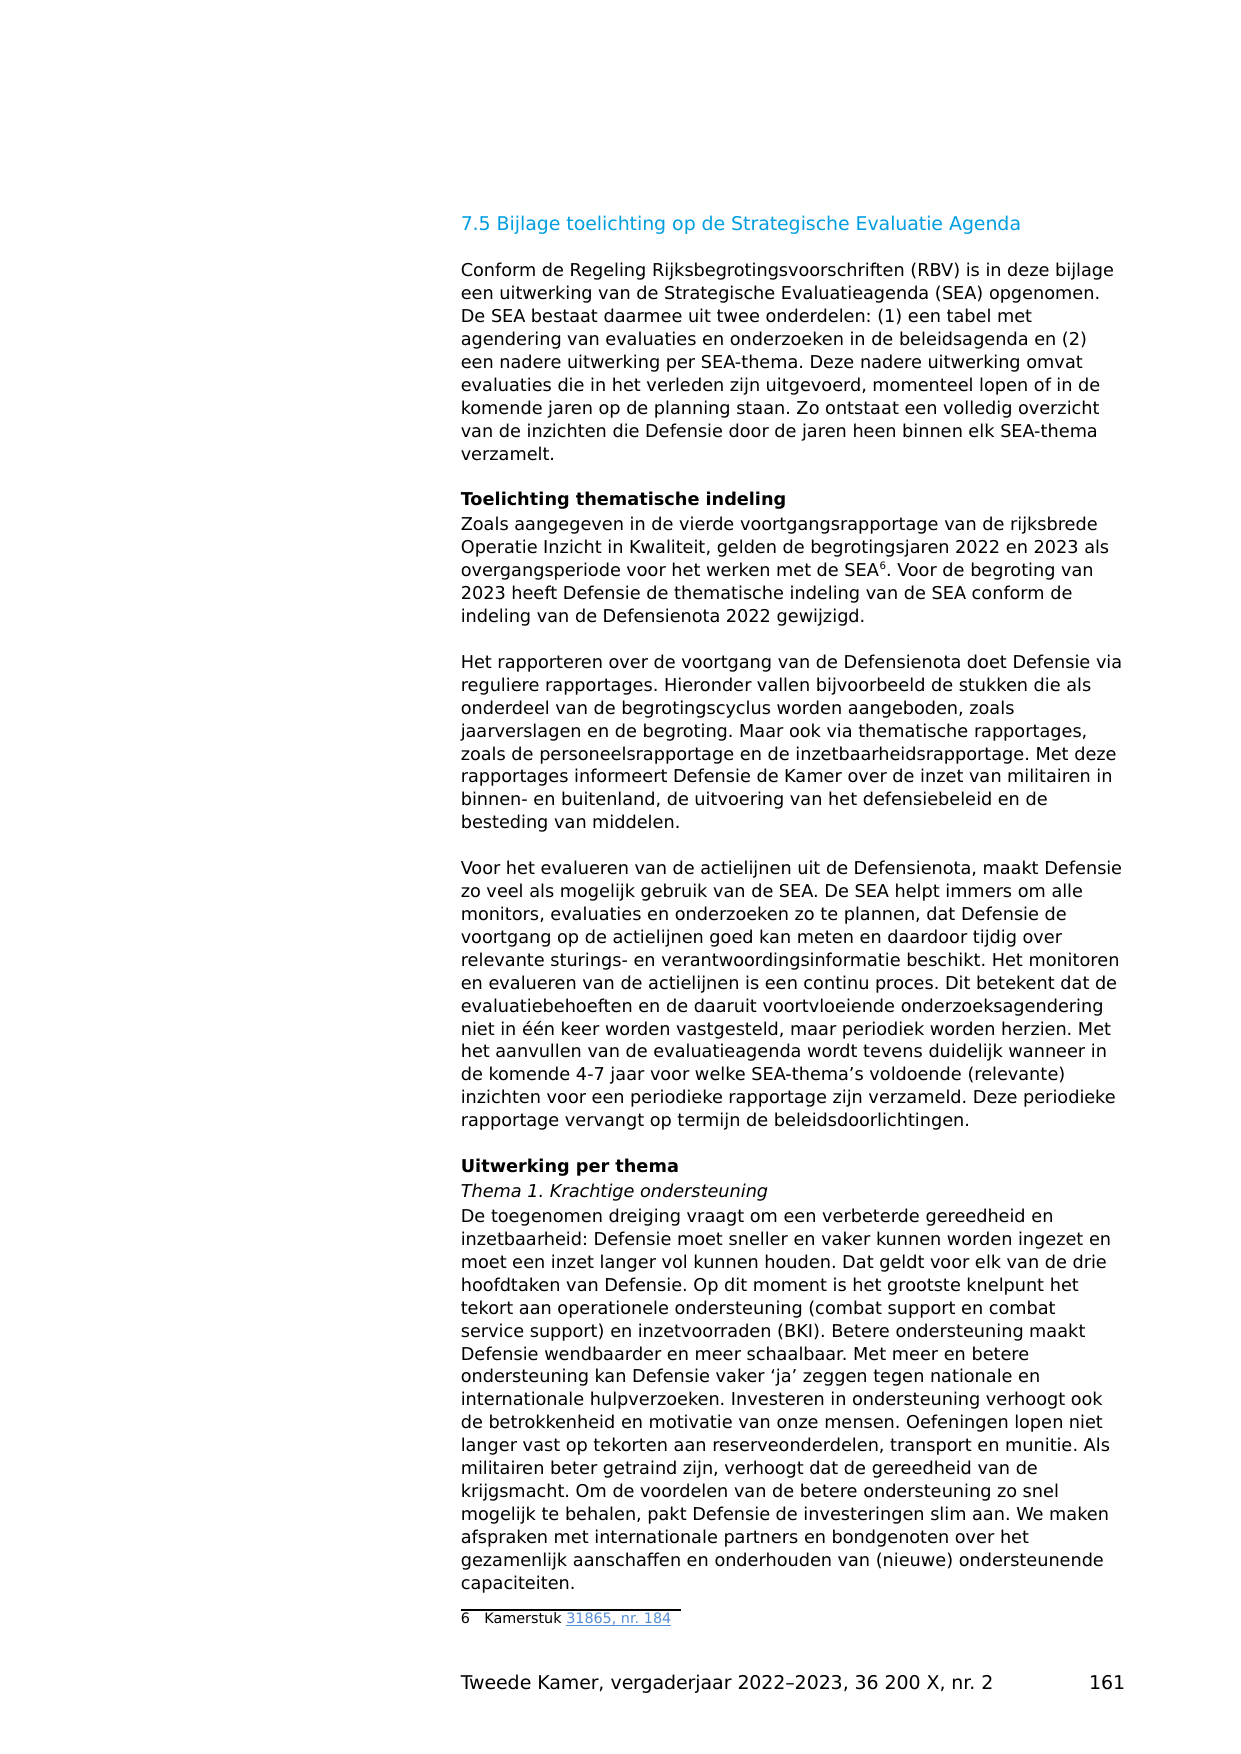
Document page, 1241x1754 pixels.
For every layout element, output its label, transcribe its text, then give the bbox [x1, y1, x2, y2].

text Voor het evalueren van de actielijnen uit de Defensienota, maakt Defensie zo veel als mogelijk gebruik van de SEA. De SEA helpt immers om alle monitors, evaluaties en onderzoeken zo te plannen, dat Defensie de voortgang op de actielijnen goed kan meten en daardoor tijdig over relevante sturings- en verantwoordingsinformatie beschikt. Het monitoren en evalueren van de actielijnen is een continu proces. Dit betekent dat de evaluatiebehoeften en de daaruit voortvloeiende onderzoeksagendering niet in één keer worden vastgesteld, maar periodiek worden herzien. Met het aanvullen van de evaluatieagenda wordt tevens duidelijk wanneer in de komende 4-7 jaar voor welke SEA-thema’s voldoende (relevante) inzichten voor een periodieke rapportage zijn verzameld. Deze periodieke rapportage vervangt op termijn de beleidsdoorlichtingen. [461, 856, 1125, 1131]
text Zoals aangegeven in de vierde voortgangsrapportage van de rijksbrede Operatie Inzicht in Kwaliteit, gelden de begrotingsjaren 2022 en 2023 als overgangsperiode voor het werken met de SEA. Voor de begroting van 2023 heeft Defensie de thematische indeling van de SEA conform de indeling van de Defensienota 2022 gewijzigd. [461, 512, 1125, 627]
text Het rapporteren over de voortgang van de Defensienota doet Defensie via reguliere rapportages. Hieronder vallen bijvoorbeeld de stukken die als onderdeel van de begrotingscyclus worden aangeboden, zoals jaarverslagen en de begroting. Maar ook via thematische rapportages, zoals de personeelsrapportage en de inzetbaarheidsrapportage. Met deze rapportages informeert Defensie de Kamer over de inzet van militairen in binnen- en buitenland, de uitvoering van het defensiebeleid en de besteding van middelen. [461, 650, 1125, 833]
text Conform de Regeling Rijksbegrotingsvoorschriften (RBV) is in deze bijlage een uitwerking van de Strategische Evaluatieagenda (SEA) opgenomen. De SEA bestaat daarmee uit twee onderdelen: (1) een tabel met agendering van evaluaties en onderzoeken in de beleidsagenda en (2) een nadere uitwerking per SEA-thema. Deze nadere uitwerking omvat evaluaties die in het verleden zijn uitgevoerd, momenteel lopen of in de komende jaren op de planning staan. Zo ontstaat een volledig overzicht van de inzichten die Defensie door de jaren heen binnen elk SEA-thema verzamelt. [461, 258, 1125, 464]
title 7.5 Bijlage toelichting op de Strategische Evaluatie Agenda [461, 213, 1125, 235]
text Toelichting thematische indeling [461, 487, 1125, 510]
text De toegenomen dreiging vraagt om een verbeterde gereedheid en inzetbaarheid: Defensie moet sneller en vaker kunnen worden ingezet en moet een inzet langer vol kunnen houden. Dat geldt voor elk van de drie hoofdtaken van Defensie. Op dit moment is het grootste knelpunt het tekort aan operationele ondersteuning (combat support en combat service support) en inzetvoorraden (BKI). Betere ondersteuning maakt Defensie wendbaarder en meer schaalbaar. Met meer en betere ondersteuning kan Defensie vaker ‘ja’ zeggen tegen nationale en internationale hulpverzoeken. Investeren in ondersteuning verhoogt ook de betrokkenheid en motivatie van onze mensen. Oefeningen lopen niet langer vast op tekorten aan reserveonderdelen, transport en munitie. Als militairen beter getraind zijn, verhoogt dat de gereedheid van de krijgsmacht. Om de voordelen van de betere ondersteuning zo snel mogelijk te behalen, pakt Defensie de investeringen slim aan. We maken afspraken met internationale partners en bondgenoten over het gezamenlijk aanschaffen en onderhouden van (nieuwe) ondersteunende capaciteiten. [461, 1204, 1125, 1594]
text Thema 1. Krachtige ondersteuning [461, 1179, 1125, 1202]
text __Kamerstuk 31865, nr. 184 [461, 1610, 1125, 1627]
text Uitwerking per thema [461, 1154, 1125, 1177]
